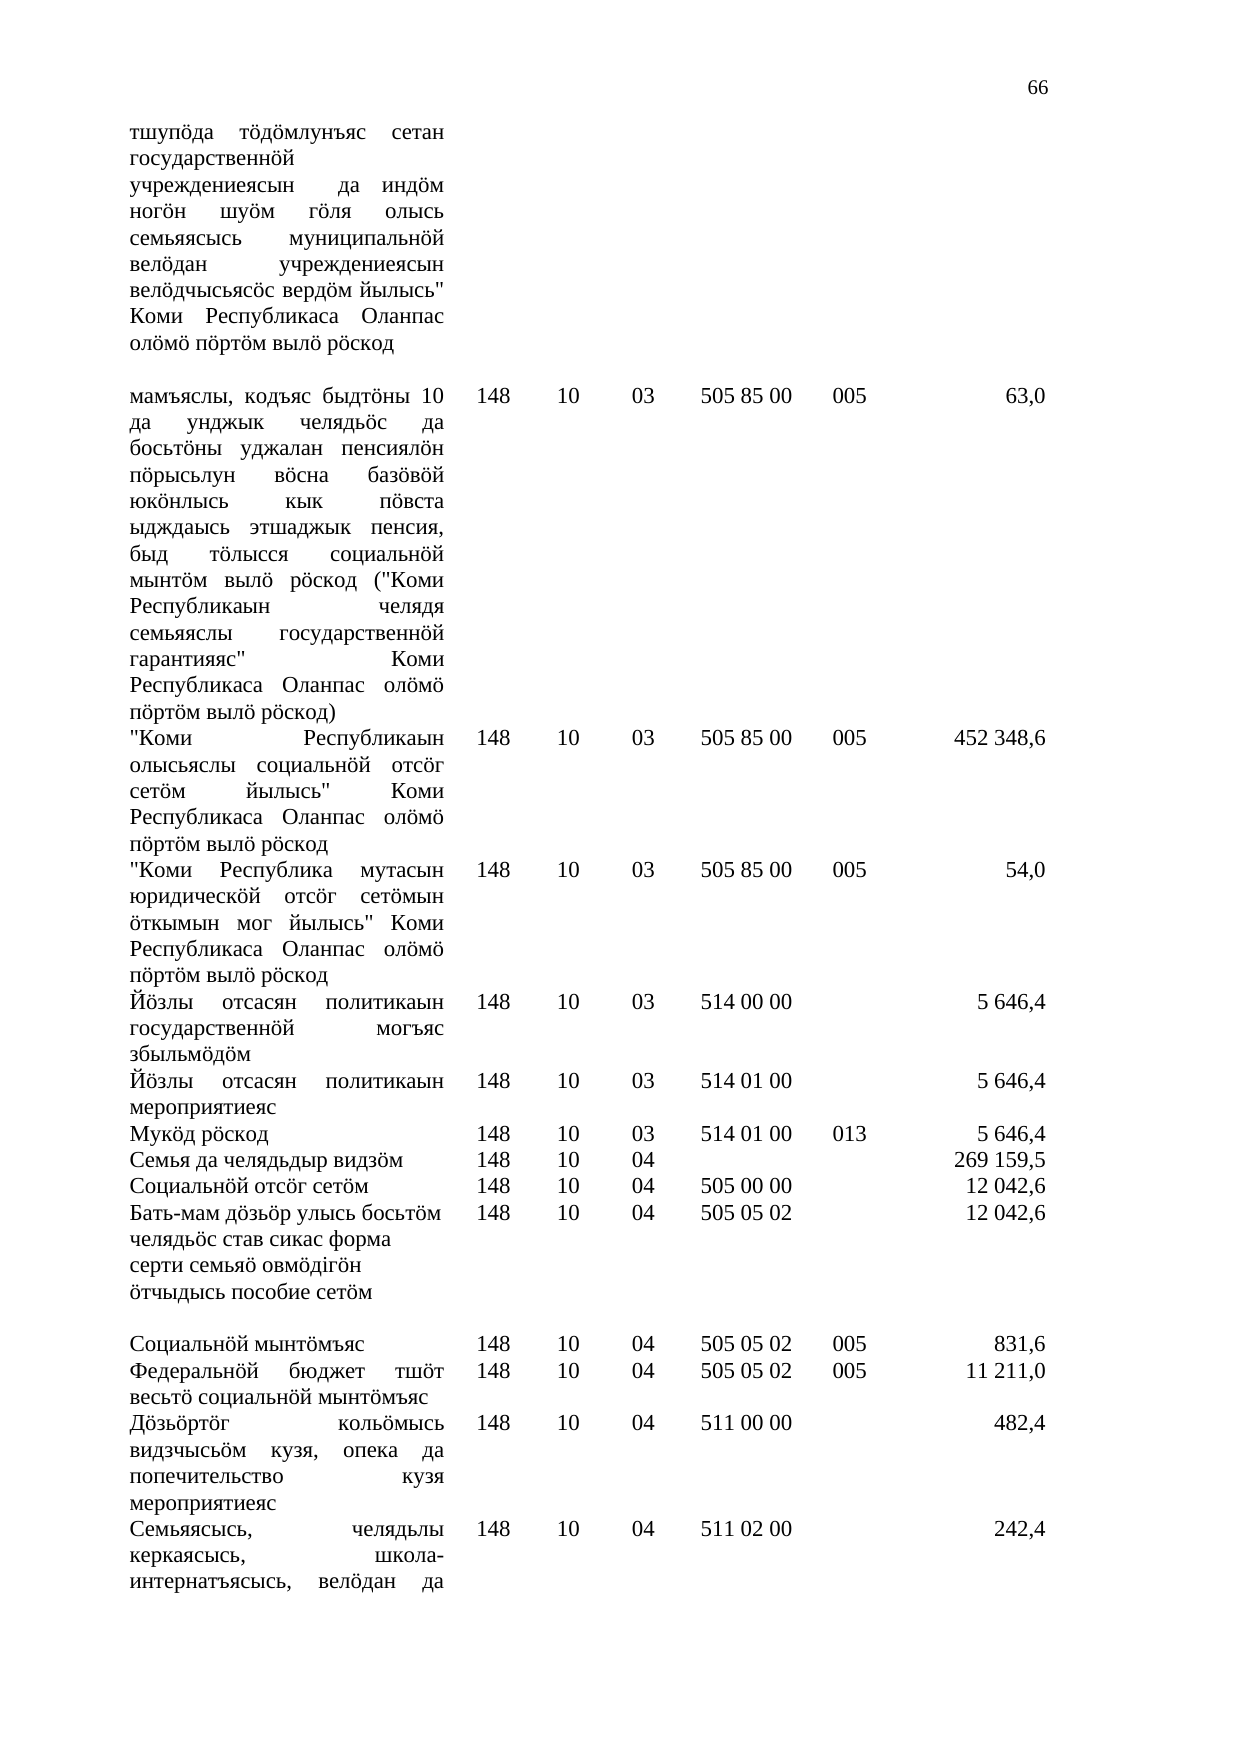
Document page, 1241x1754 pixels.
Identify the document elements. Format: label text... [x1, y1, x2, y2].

table_cell "Коми Республика мутасын юридическöй отсöг сетöмын öткымын мог йылысь" Коми Республикаса Оланпас олöмö пöртöм вылö рöскод [118, 856, 456, 988]
table_cell [812, 1410, 887, 1515]
table_cell 04 [606, 1146, 681, 1172]
table_cell 03 [606, 1120, 681, 1146]
table_cell [812, 1067, 887, 1119]
table_cell [887, 118, 1057, 382]
table_cell 452 348,6 [887, 724, 1057, 856]
table_cell 54,0 [887, 856, 1057, 988]
table_cell 831,6 [887, 1330, 1057, 1357]
table_cell 5 646,4 [887, 988, 1057, 1067]
table_cell Федеральнöй бюджет тшöт весьтö социальнöй мынтöмъяс [118, 1357, 456, 1409]
table_cell 514 01 00 [681, 1120, 812, 1146]
table_cell 148 [456, 1330, 531, 1357]
table_cell 505 85 00 [681, 856, 812, 988]
table_cell 505 05 02 [681, 1330, 812, 1357]
table_cell [1057, 1515, 1113, 1594]
table_cell [1057, 118, 1113, 382]
table_cell 005 [812, 1357, 887, 1409]
table_cell [812, 1199, 887, 1330]
table_cell 10 [531, 1199, 606, 1330]
table_cell 5 646,4 [887, 1120, 1057, 1146]
table_cell 148 [456, 1067, 531, 1119]
table_cell 04 [606, 1515, 681, 1594]
table_cell 5 646,4 [887, 1067, 1057, 1119]
table_cell Семьяясысь, челядьлы керкаясысь, школа-интернатъясысь, велöдан да [118, 1515, 456, 1594]
table_cell [812, 1172, 887, 1199]
table_cell 005 [812, 724, 887, 856]
table_cell 482,4 [887, 1410, 1057, 1515]
table_cell 148 [456, 856, 531, 988]
table_cell [1057, 1172, 1113, 1199]
table_cell 148 [456, 1120, 531, 1146]
table_cell 148 [456, 988, 531, 1067]
table_cell [812, 988, 887, 1067]
table_cell [1057, 1067, 1113, 1119]
table_cell 03 [606, 724, 681, 856]
table_cell 148 [456, 1515, 531, 1594]
table_cell [1057, 1410, 1113, 1515]
table_cell 514 00 00 [681, 988, 812, 1067]
table_cell 10 [531, 1146, 606, 1172]
table_cell 10 [531, 1515, 606, 1594]
table_cell [1057, 856, 1113, 988]
table_cell 10 [531, 1172, 606, 1199]
table_cell 10 [531, 1357, 606, 1409]
table_cell 242,4 [887, 1515, 1057, 1594]
table_cell мамъяслы, кодъяс быдтöны 10 да унджык челядьöс да босьтöны уджалан пенсиялöн пöрысьлун вöсна базöвöй юкöнлысь кык пöвста ыдждаысь этшаджык пенсия, быд тöлысся социальнöй мынтöм вылö рöскод ("Коми Республикаын челядя семьяяслы государственнöй гарантияяс" Коми Республикаса Оланпас олöмö пöртöм вылö рöскод) [118, 382, 456, 724]
table_cell 505 00 00 [681, 1172, 812, 1199]
table_cell 10 [531, 1410, 606, 1515]
table_cell 04 [606, 1410, 681, 1515]
table_cell 10 [531, 724, 606, 856]
table_cell [1057, 1357, 1113, 1409]
table_cell 013 [812, 1120, 887, 1146]
table_cell 505 05 02 [681, 1357, 812, 1409]
table_cell 10 [531, 1330, 606, 1357]
table_cell 04 [606, 1357, 681, 1409]
table_cell 11 211,0 [887, 1357, 1057, 1409]
table_cell [1057, 382, 1113, 724]
table_cell 514 01 00 [681, 1067, 812, 1119]
table_cell 148 [456, 1410, 531, 1515]
table_cell [1057, 1330, 1113, 1357]
table_cell 04 [606, 1330, 681, 1357]
table_cell 511 00 00 [681, 1410, 812, 1515]
table_cell [1057, 988, 1113, 1067]
table_cell 505 85 00 [681, 724, 812, 856]
table_cell [812, 1515, 887, 1594]
table_cell Дöзьöртöг кольöмысь видзчысьöм кузя, опека да попечительство кузя мероприятиеяс [118, 1410, 456, 1515]
table_cell 03 [606, 382, 681, 724]
table_cell 005 [812, 382, 887, 724]
table_cell 148 [456, 724, 531, 856]
table_cell [812, 1146, 887, 1172]
table_cell "Коми Республикаын олысьяслы социальнöй отсöг сетöм йылысь" Коми Республикаса Оланпас олöмö пöртöм вылö рöскод [118, 724, 456, 856]
table_cell Социальнöй мынтöмъяс [118, 1330, 456, 1357]
table_cell 63,0 [887, 382, 1057, 724]
table_cell 005 [812, 1330, 887, 1357]
table_cell 148 [456, 1357, 531, 1409]
table_cell Йöзлы отсасян политикаын государственнöй могъяс збыльмöдöм [118, 988, 456, 1067]
table_cell [681, 118, 812, 382]
table_cell 04 [606, 1172, 681, 1199]
table_cell тшупöда тöдöмлунъяс сетан государственнöй учреждениеясын да индöм ногöн шуöм гöля олысь семьяясысь муниципальнöй велöдан учреждениеясын велöдчысьясöс вердöм йылысь" Коми Республикаса Оланпас олöмö пöртöм вылö рöскод [118, 118, 456, 382]
table_cell 10 [531, 988, 606, 1067]
table_cell Бать-мам дöзьöр улысь босьтöм челядьöс став сикас форма серти семьяö овмöдігöн öтчыдысь пособие сетöм [118, 1199, 456, 1330]
table_cell 269 159,5 [887, 1146, 1057, 1172]
table_cell 148 [456, 1199, 531, 1330]
table_cell 511 02 00 [681, 1515, 812, 1594]
table_cell Семья да челядьдыр видзöм [118, 1146, 456, 1172]
table_cell 10 [531, 1067, 606, 1119]
table_cell [1057, 1199, 1113, 1330]
table_cell [1057, 1120, 1113, 1146]
table_cell 505 05 02 [681, 1199, 812, 1330]
table_cell 10 [531, 382, 606, 724]
table_cell [681, 1146, 812, 1172]
table_cell [456, 118, 531, 382]
table_cell [812, 118, 887, 382]
table_cell [1057, 1146, 1113, 1172]
table_cell [531, 118, 606, 382]
table_cell 03 [606, 856, 681, 988]
table_cell 04 [606, 1199, 681, 1330]
table_cell 148 [456, 1146, 531, 1172]
table_cell 10 [531, 1120, 606, 1146]
table_cell 10 [531, 856, 606, 988]
table_cell 005 [812, 856, 887, 988]
table_cell [1057, 724, 1113, 856]
table_cell Мукöд рöскод [118, 1120, 456, 1146]
table_cell 505 85 00 [681, 382, 812, 724]
table_cell 03 [606, 1067, 681, 1119]
table_cell 148 [456, 1172, 531, 1199]
table_cell [606, 118, 681, 382]
table_cell Йöзлы отсасян политикаын мероприятиеяс [118, 1067, 456, 1119]
table_cell 12 042,6 [887, 1172, 1057, 1199]
table_cell 12 042,6 [887, 1199, 1057, 1330]
table_cell 03 [606, 988, 681, 1067]
table_cell Социальнöй отсöг сетöм [118, 1172, 456, 1199]
table_cell 148 [456, 382, 531, 724]
